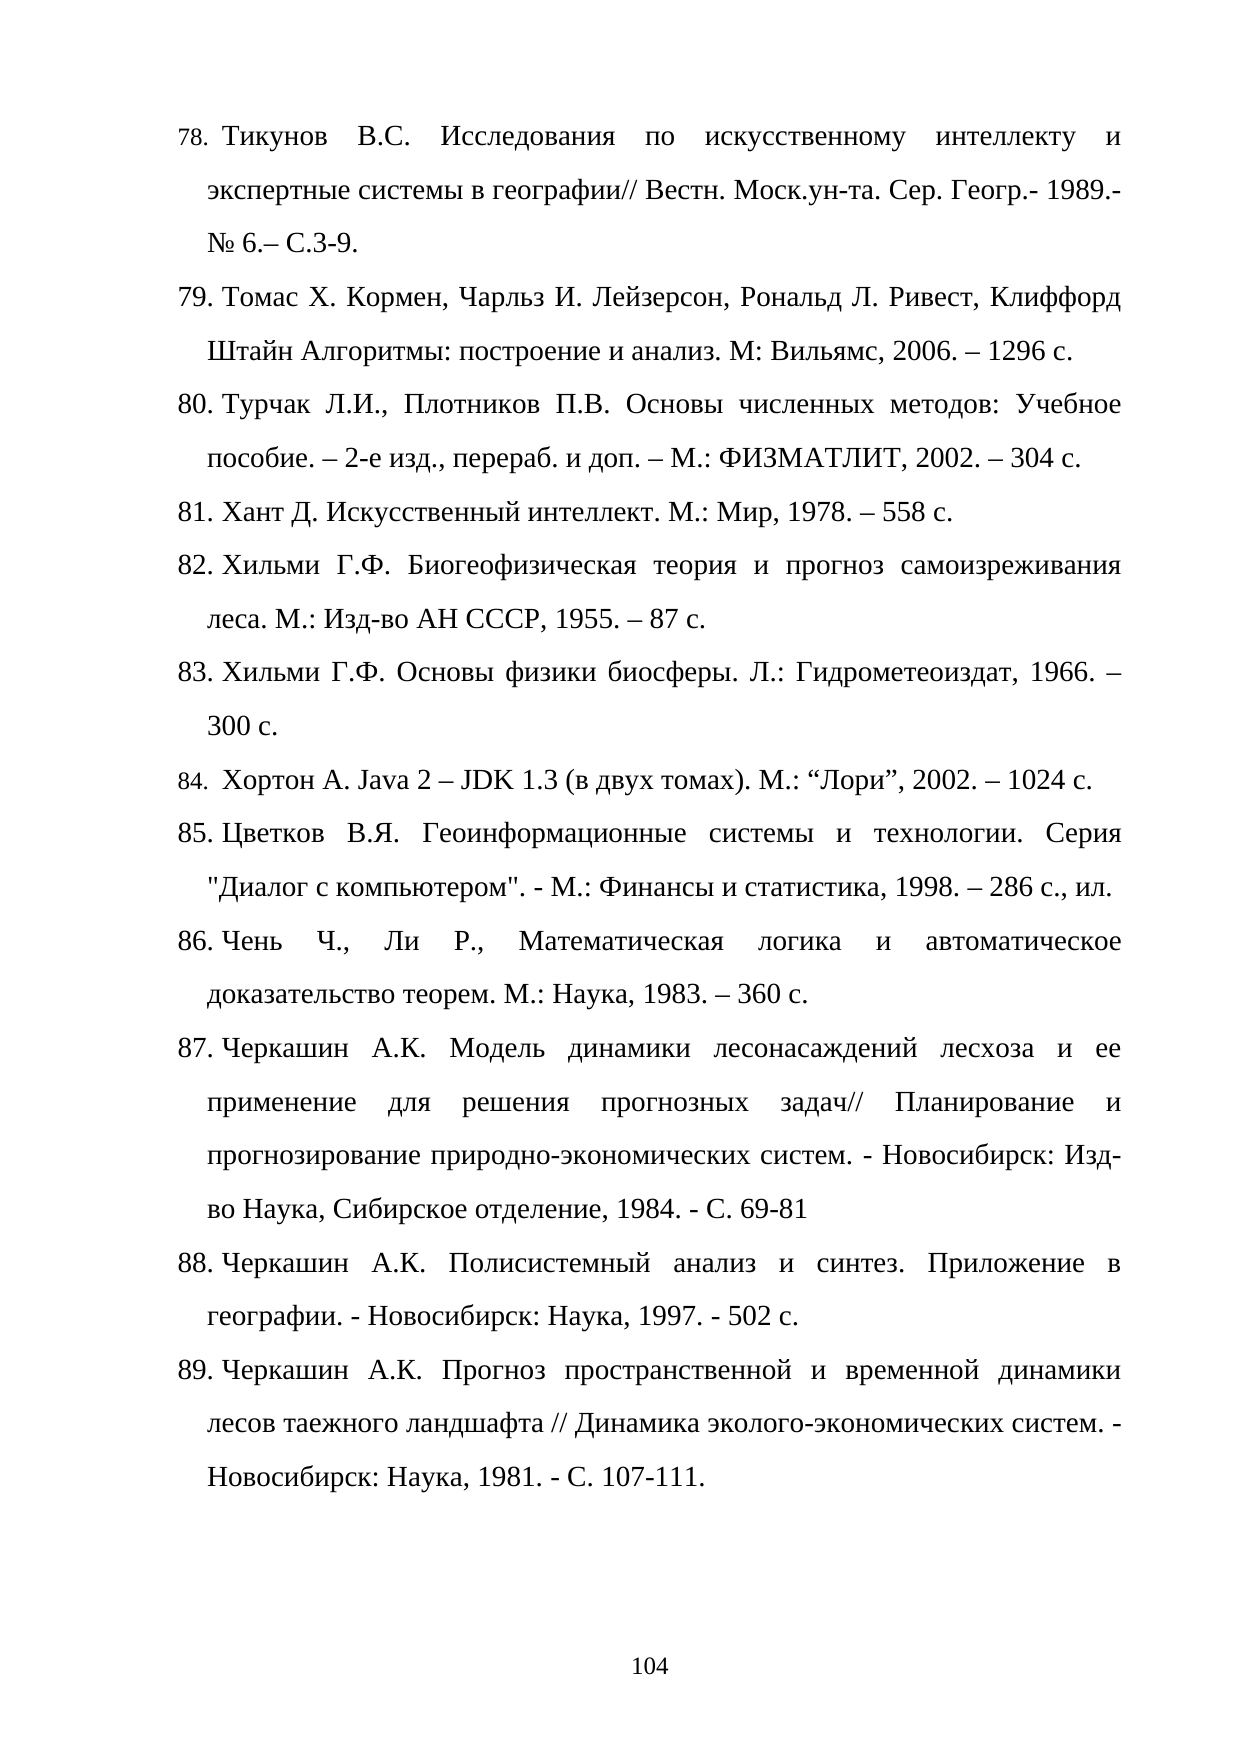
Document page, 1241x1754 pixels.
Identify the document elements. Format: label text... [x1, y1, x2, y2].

list Хант Д. Искусственный интеллект. М.: Мир, 1978. – 558 с. [177, 494, 1122, 527]
list Хортон А. Java 2 – JDK 1.3 (в двух томах). М.: “Лори”, 2002. – 1024 с. [177, 762, 1122, 795]
list Черкашин А.К. Модель динамики лесонасаждений лесхоза и ее применение для решения прогнозных задач// Планирование и прогнозирование природно-экономических систем. - Новосибирск: Изд-во Наука, Сибирское отделение, 1984. - С. 69-81 [177, 1030, 1122, 1224]
list Хильми Г.Ф. Основы физики биосферы. Л.: Гидрометеоиздат, 1966. – 300 с. [177, 654, 1122, 742]
list Томас Х. Кормен, Чарльз И. Лейзерсон, Рональд Л. Ривест, Клиффорд Штайн Алгоритмы: построение и анализ. М: Вильямс, 2006. – 1296 с. [177, 279, 1122, 366]
list Хильми Г.Ф. Биогеофизическая теория и прогноз самоизреживания леса. М.: Изд-во АН СССР, 1955. – 87 с. [177, 547, 1122, 634]
list Черкашин А.К. Полисистемный анализ и синтез. Приложение в географии. - Новосибирск: Наука, 1997. - 502 с. [177, 1245, 1122, 1332]
list Чень Ч., Ли Р., Математическая логика и автоматическое доказательство теорем. М.: Наука, 1983. – 360 с. [177, 923, 1122, 1010]
list Цветков В.Я. Геоинформационные системы и технологии. Серия "Диалог с компьютером". - М.: Финансы и статистика, 1998. – 286 с., ил. [177, 816, 1122, 903]
list Тикунов В.С. Исследования по искусственному интеллекту и экспертные системы в географии// Вестн. Моск.ун-та. Сер. Геогр.- 1989.- № 6.– С.3-9. [177, 118, 1122, 259]
list Черкашин А.К. Прогноз пространственной и временной динамики лесов таежного ландшафта // Динамика эколого-экономических систем. - Новосибирск: Наука, 1981. - С. 107-111. [177, 1352, 1122, 1493]
list Турчак Л.И., Плотников П.В. Основы численных методов: Учебное пособие. – 2-е изд., перераб. и доп. – М.: ФИЗМАТЛИТ, 2002. – 304 с. [177, 386, 1122, 473]
